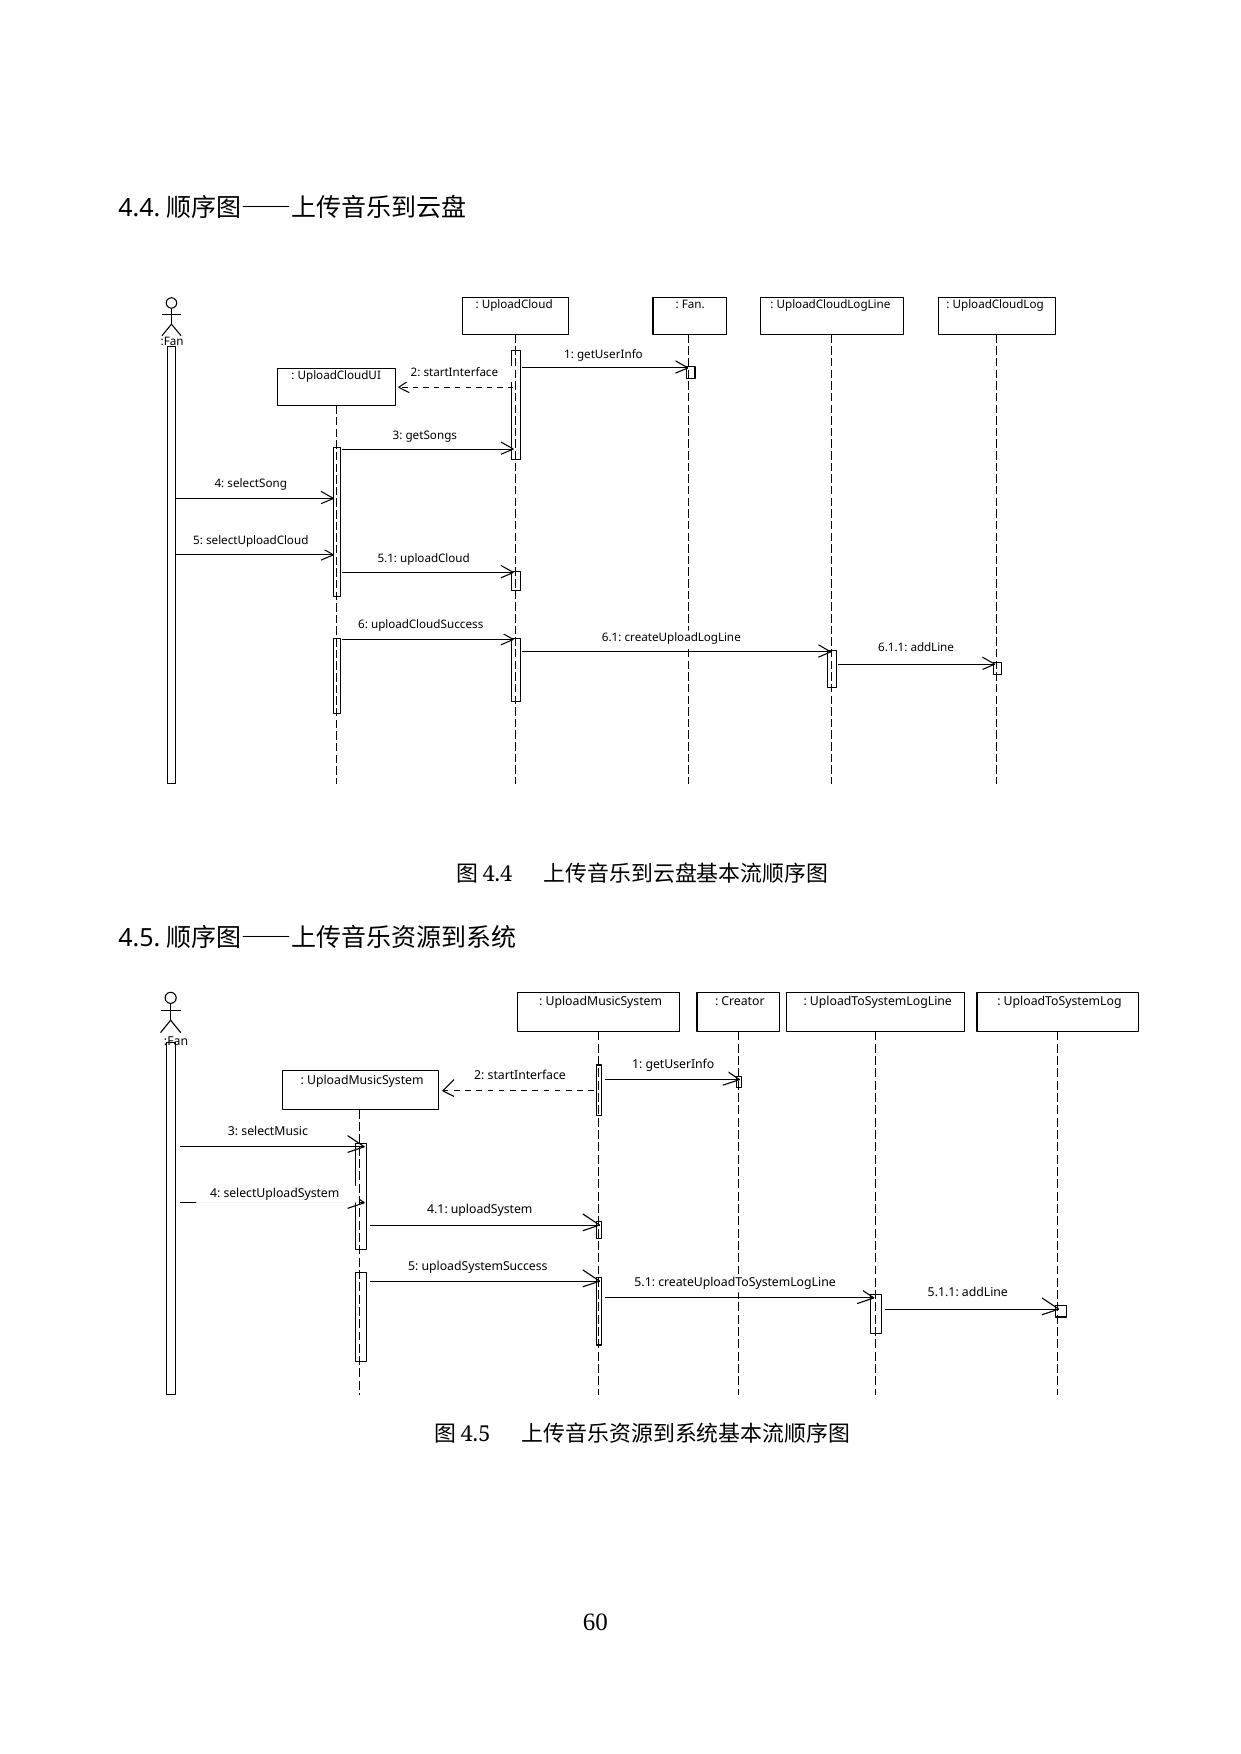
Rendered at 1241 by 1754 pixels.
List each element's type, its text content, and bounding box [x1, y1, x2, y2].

subtitle 顺序图——上传音乐资源到系统 [118, 917, 1122, 953]
subtitle 顺序图——上传音乐到云盘 [118, 188, 1122, 224]
text [118, 967, 1122, 973]
text 图4.4 上传音乐到云盘基本流顺序图 [118, 856, 1122, 888]
text 图4.5 上传音乐资源到系统基本流顺序图 [118, 1410, 1122, 1448]
